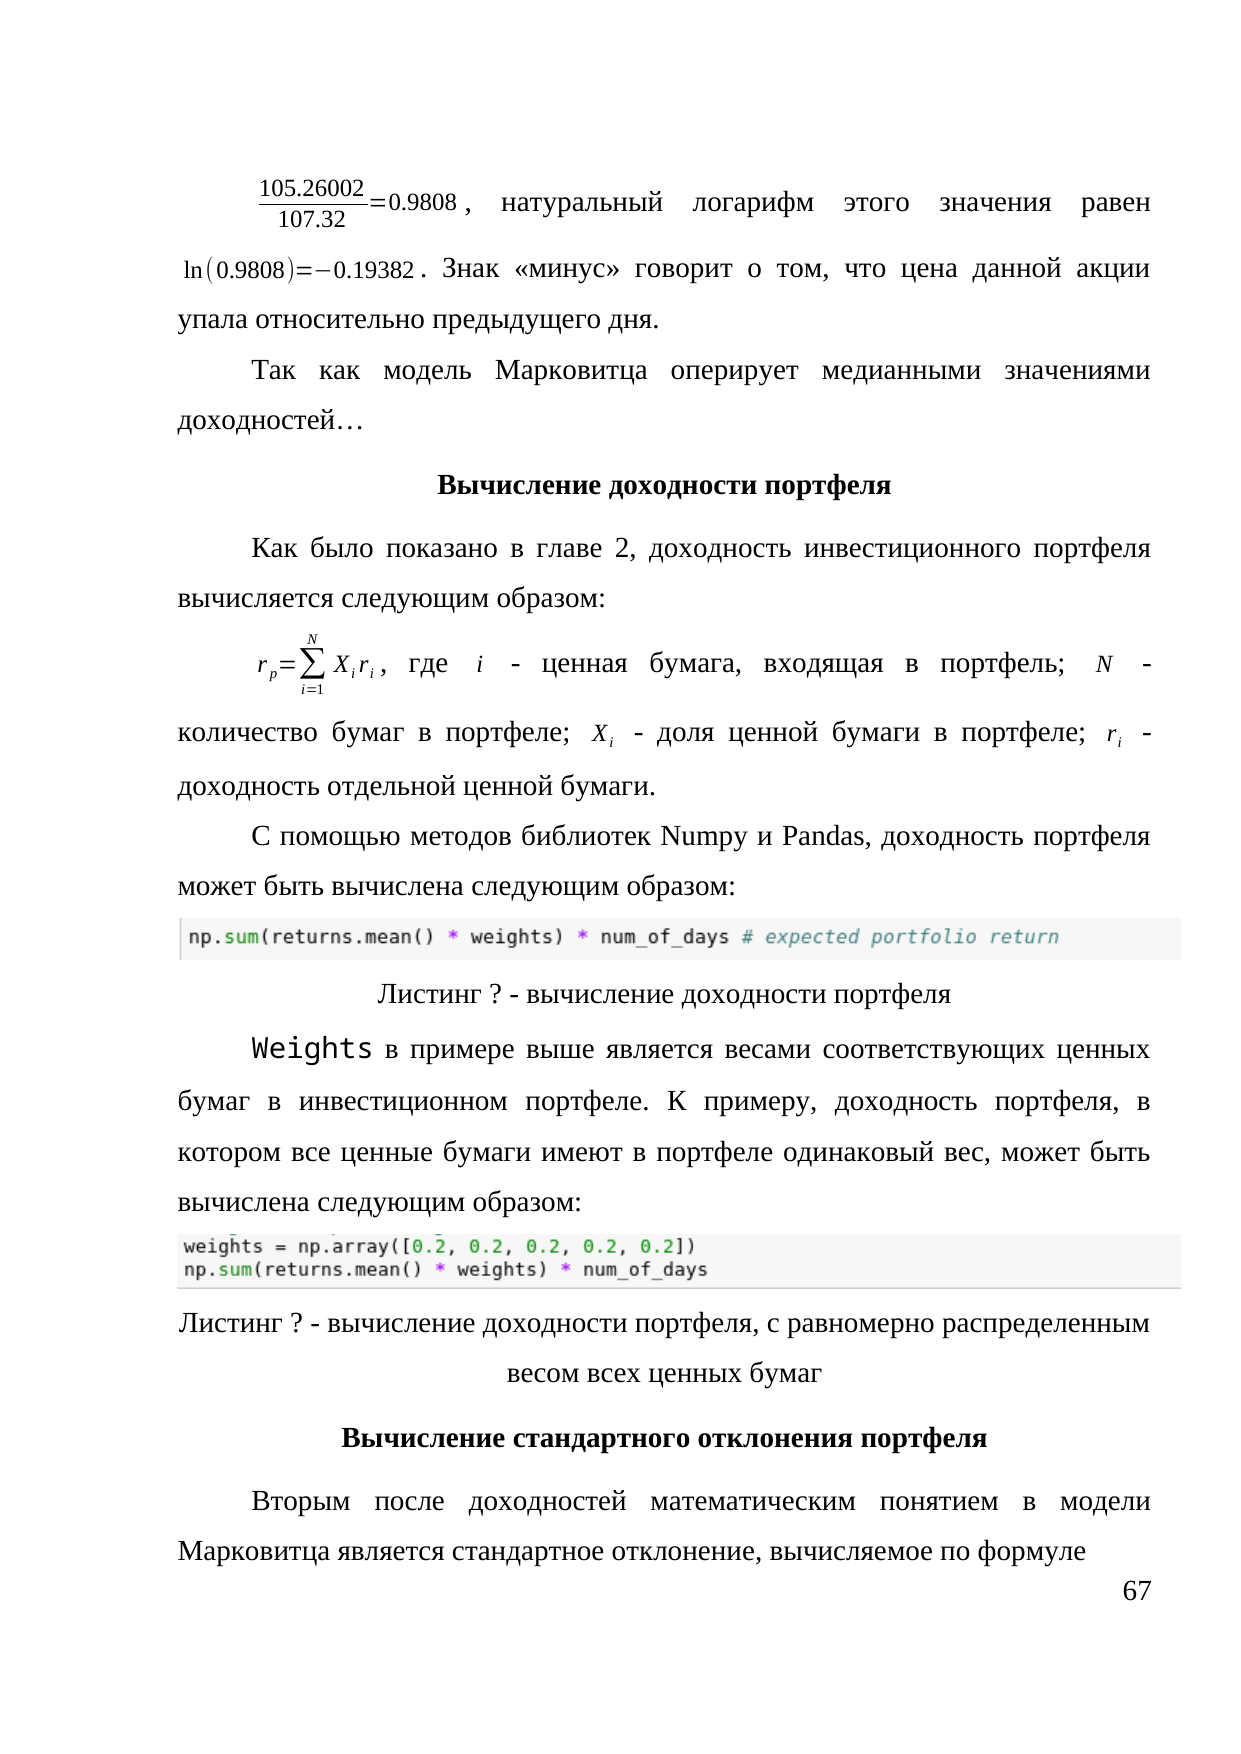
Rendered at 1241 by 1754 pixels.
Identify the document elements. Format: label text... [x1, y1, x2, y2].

subtitle Вычисление стандартного отклонения портфеля [177, 1420, 1152, 1454]
text Как было показано в главе 2, доходность инвестиционного портфеля вычисляется следующим образом: [177, 530, 1152, 614]
picture [177, 1234, 1182, 1289]
text С помощью методов библиотек Numpy и Pandas, доходность портфеля может быть вычислена следующим образом: [177, 818, 1152, 902]
text , натуральный логарифм этого значения равен . Знак «минус» говорит о том, что цена данной акции упала относительно предыдущего дня. [177, 174, 1152, 335]
text Вторым после доходностей математическим понятием в модели Марковитца является стандартное отклонение, вычисляемое по формуле [177, 1483, 1152, 1567]
subtitle Вычисление доходности портфеля [177, 467, 1152, 501]
picture [177, 918, 1182, 960]
text , где - ценная бумага, входящая в портфель; - количество бумаг в портфеле; - доля ценной бумаги в портфеле; - доходность отдельной ценной бумаги. [177, 631, 1152, 801]
text Weights в примере выше является весами соответствующих ценных бумаг в инвестиционном портфеле. К примеру, доходность портфеля, в котором все ценные бумаги имеют в портфеле одинаковый вес, может быть вычислена следующим образом: [177, 1027, 1152, 1218]
text Листинг ? - вычисление доходности портфеля [177, 977, 1152, 1010]
text Листинг ? - вычисление доходности портфеля, с равномерно распределенным весом всех ценных бумаг [177, 1305, 1152, 1389]
text Так как модель Марковитца оперирует медианными значениями доходностей… [177, 352, 1152, 436]
